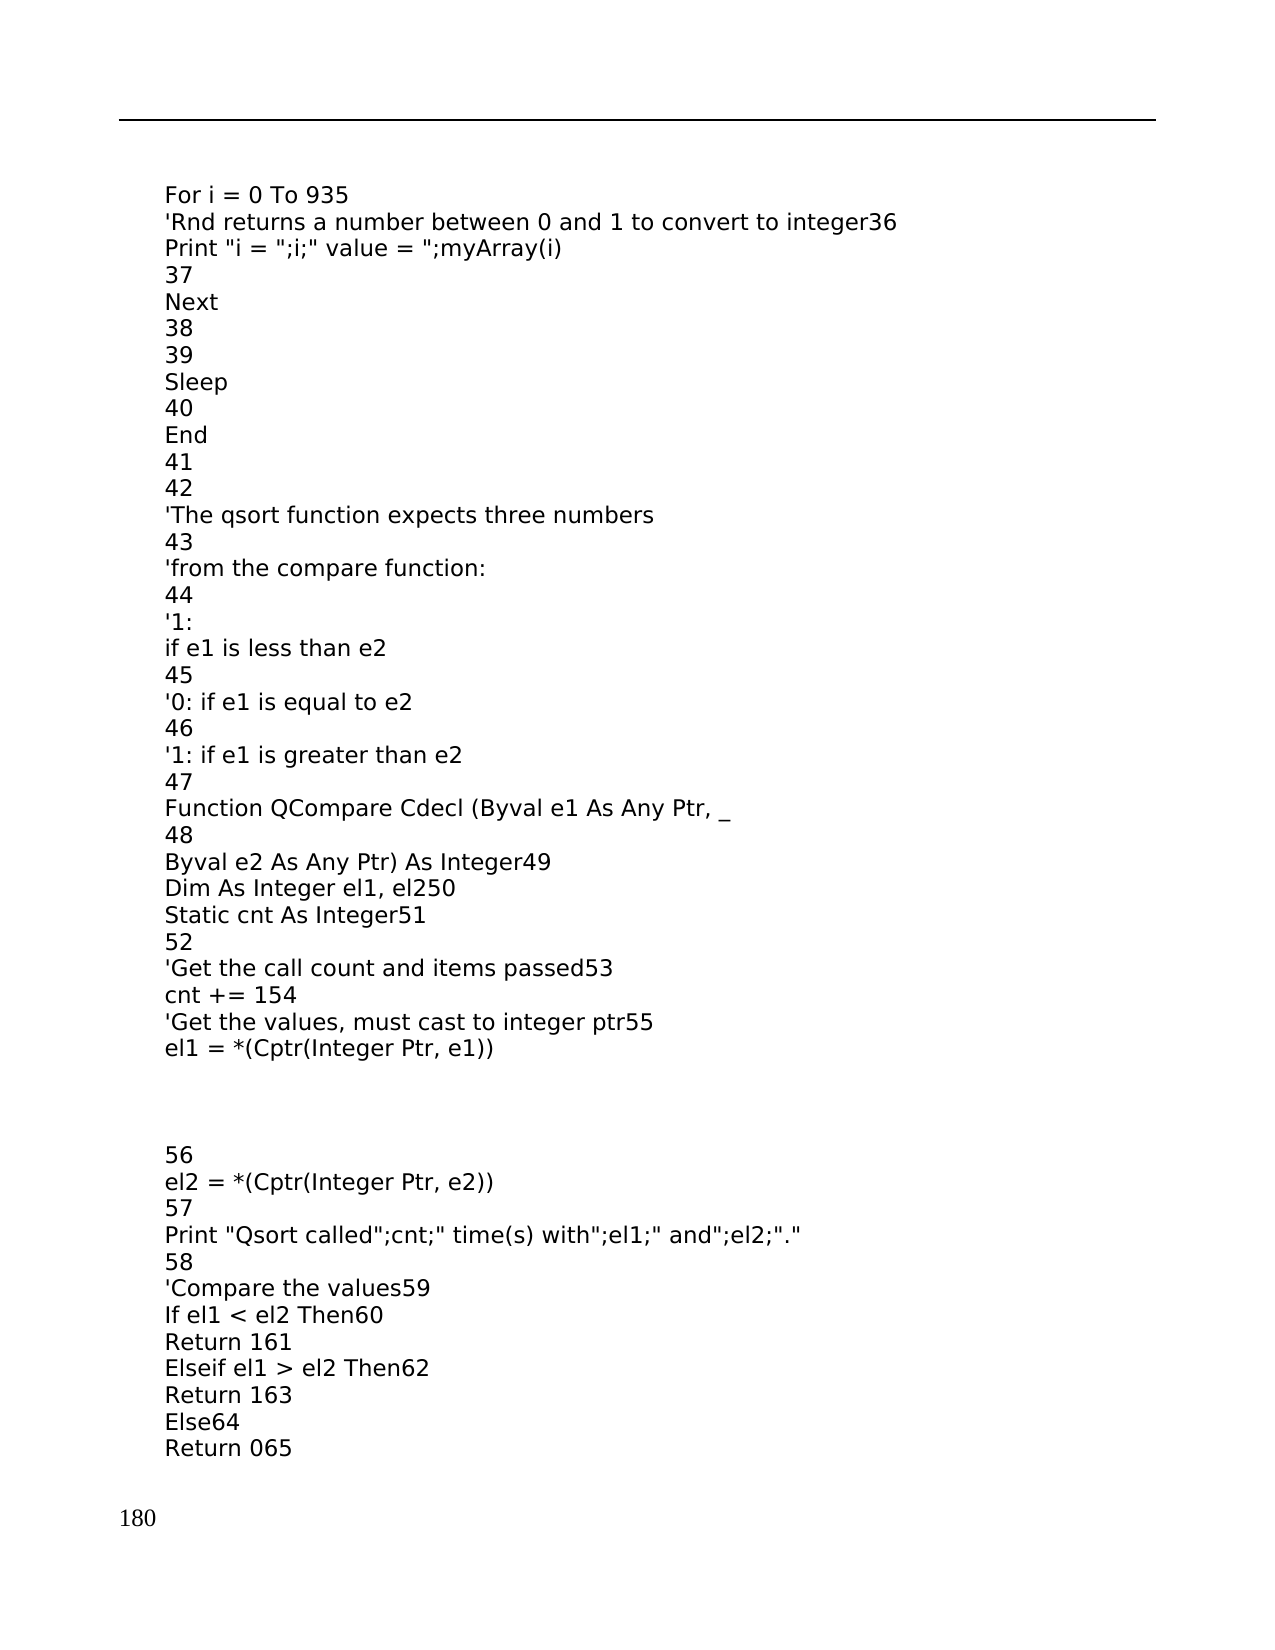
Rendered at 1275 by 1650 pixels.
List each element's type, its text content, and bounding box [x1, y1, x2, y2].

text 47 [118, 769, 1156, 796]
text 58 [118, 1249, 1156, 1276]
text 52 [118, 929, 1156, 956]
text Return 161 [118, 1329, 1156, 1356]
text 41 [118, 449, 1156, 476]
text 56 [118, 1142, 1156, 1169]
text Sleep [118, 369, 1156, 396]
text el1 = *(Cptr(Integer Ptr, e1)) [118, 1036, 1156, 1062]
text 'Compare the values59 [118, 1276, 1156, 1302]
text 57 [118, 1196, 1156, 1222]
text If el1 < el2 Then60 [118, 1302, 1156, 1329]
text 'from the compare function: [118, 556, 1156, 582]
text End [118, 422, 1156, 449]
text cnt += 154 [118, 982, 1156, 1009]
text 45 [118, 662, 1156, 689]
text Byval e2 As Any Ptr) As Integer49 [118, 849, 1156, 876]
text Elseif el1 > el2 Then62 [118, 1356, 1156, 1382]
text Next [118, 289, 1156, 316]
text Print "Qsort called";cnt;" time(s) with";el1;" and";el2;"." [118, 1222, 1156, 1249]
text 'Get the values, must cast to integer ptr55 [118, 1009, 1156, 1036]
text Return 065 [118, 1436, 1156, 1462]
text el2 = *(Cptr(Integer Ptr, e2)) [118, 1169, 1156, 1196]
text if e1 is less than e2 [118, 636, 1156, 662]
text 46 [118, 716, 1156, 742]
text Return 163 [118, 1382, 1156, 1409]
text 'Get the call count and items passed53 [118, 956, 1156, 982]
text '0: if e1 is equal to e2 [118, 689, 1156, 716]
text Print "i = ";i;" value = ";myArray(i) [118, 236, 1156, 262]
text '1: if e1 is greater than e2 [118, 742, 1156, 769]
text '1: [118, 609, 1156, 636]
text 44 [118, 582, 1156, 609]
text 39 [118, 342, 1156, 369]
text Function QCompare Cdecl (Byval e1 As Any Ptr, _ [118, 796, 1156, 822]
text Else64 [118, 1409, 1156, 1436]
text 38 [118, 316, 1156, 342]
text Dim As Integer el1, el250 [118, 876, 1156, 902]
text For i = 0 To 935 [118, 182, 1156, 209]
text 48 [118, 822, 1156, 849]
text 37 [118, 262, 1156, 289]
text 'Rnd returns a number between 0 and 1 to convert to integer36 [118, 209, 1156, 236]
text 42 [118, 476, 1156, 502]
text 43 [118, 529, 1156, 556]
text 'The qsort function expects three numbers [118, 502, 1156, 529]
text 40 [118, 396, 1156, 422]
text Static cnt As Integer51 [118, 902, 1156, 929]
